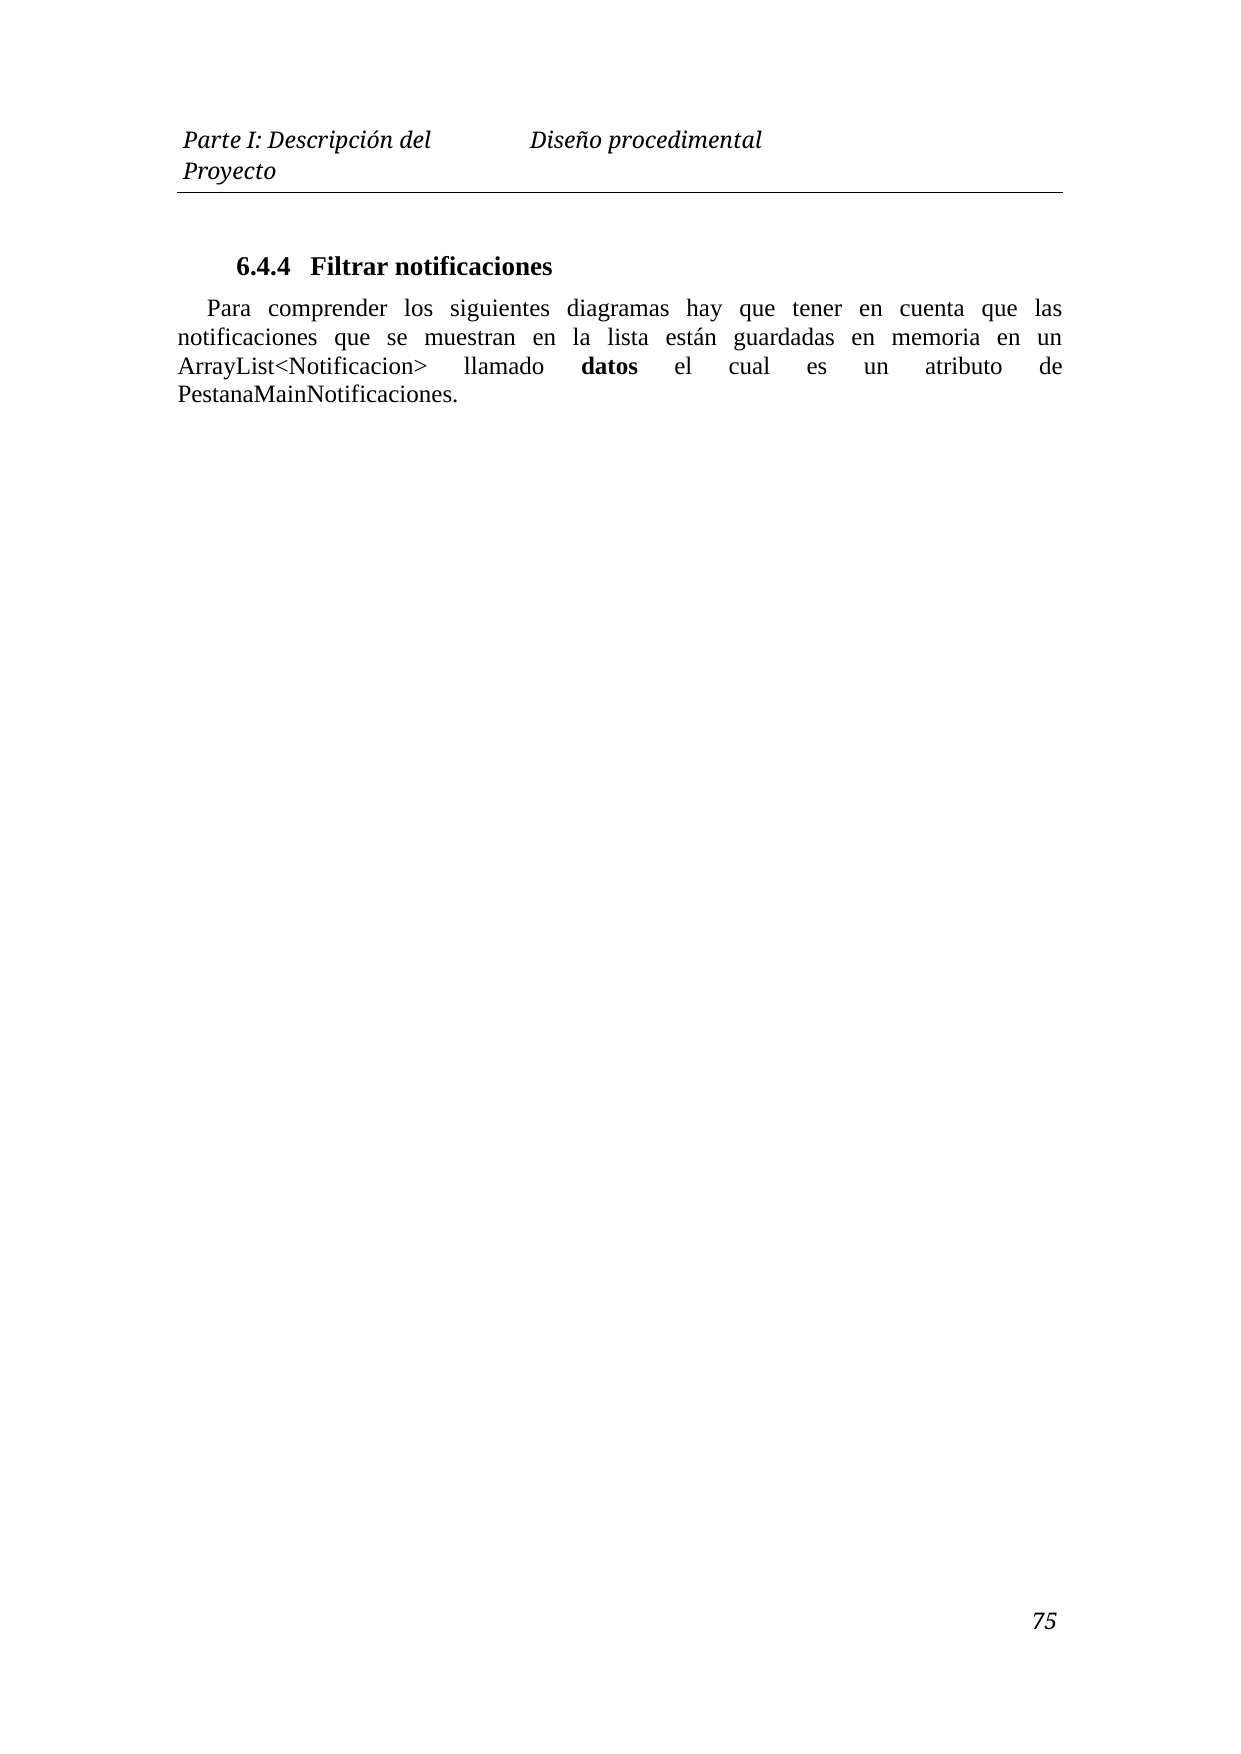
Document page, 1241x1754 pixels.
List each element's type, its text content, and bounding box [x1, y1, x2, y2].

text Para comprender los siguientes diagramas hay que tener en cuenta que las notificaciones que se muestran en la lista están guardadas en memoria en un ArrayList<Notificacion> llamado datos el cual es un atributo de PestanaMainNotificaciones. [177, 293, 1063, 408]
subtitle Filtrar notificaciones [236, 250, 1004, 282]
